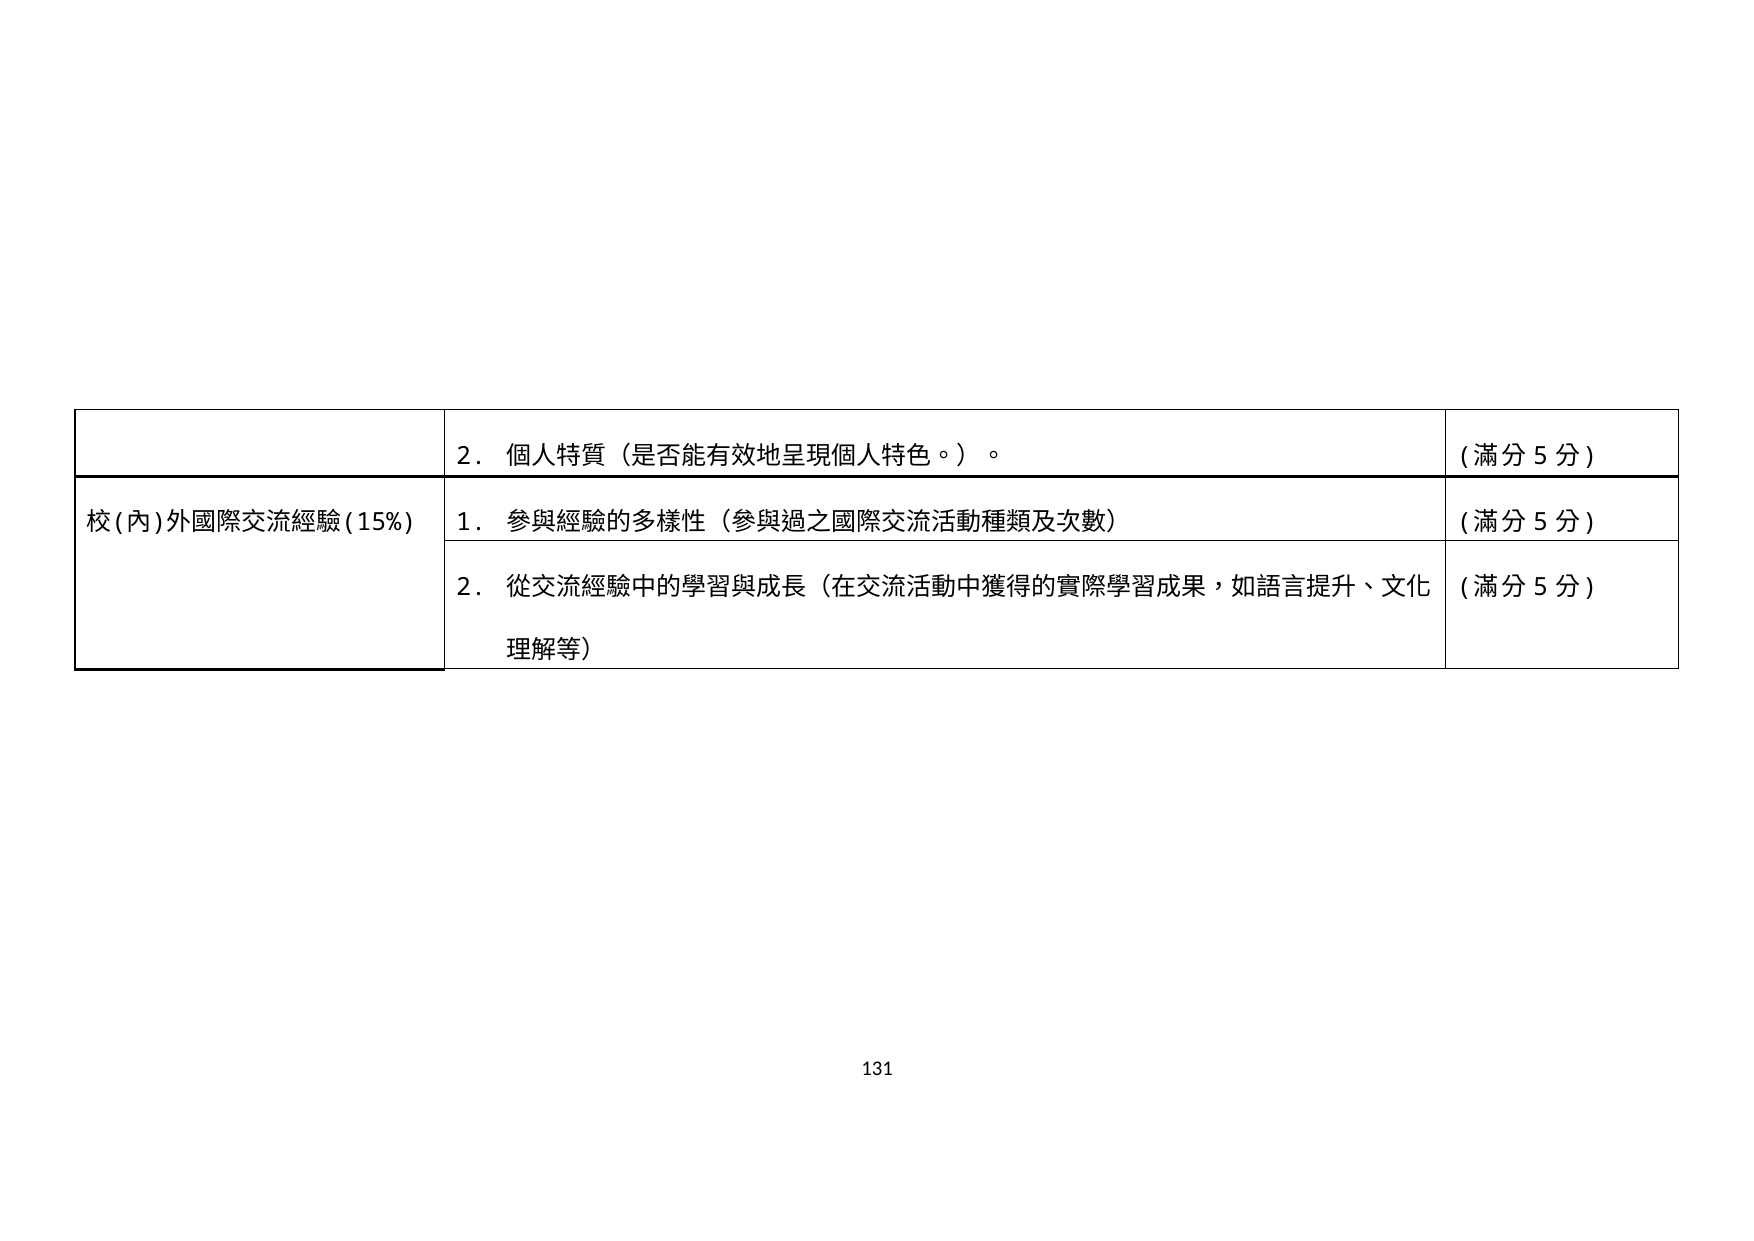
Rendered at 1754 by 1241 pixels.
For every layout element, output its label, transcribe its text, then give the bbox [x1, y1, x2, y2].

table_cell (滿分5分) [1446, 541, 1678, 668]
table_cell 參與經驗的多樣性（參與過之國際交流活動種類及次數） [445, 478, 1445, 540]
table_cell [76, 410, 444, 474]
table_cell 校(內)外國際交流經驗(15%) [76, 478, 444, 668]
table_cell (滿分5分) [1446, 478, 1678, 540]
table_cell 從交流經驗中的學習與成長（在交流活動中獲得的實際學習成果，如語言提升、文化理解等） [445, 541, 1445, 668]
table_cell 個人特質（是否能有效地呈現個人特色。）。 [445, 410, 1445, 474]
table_cell (滿分5分) [1446, 410, 1678, 474]
